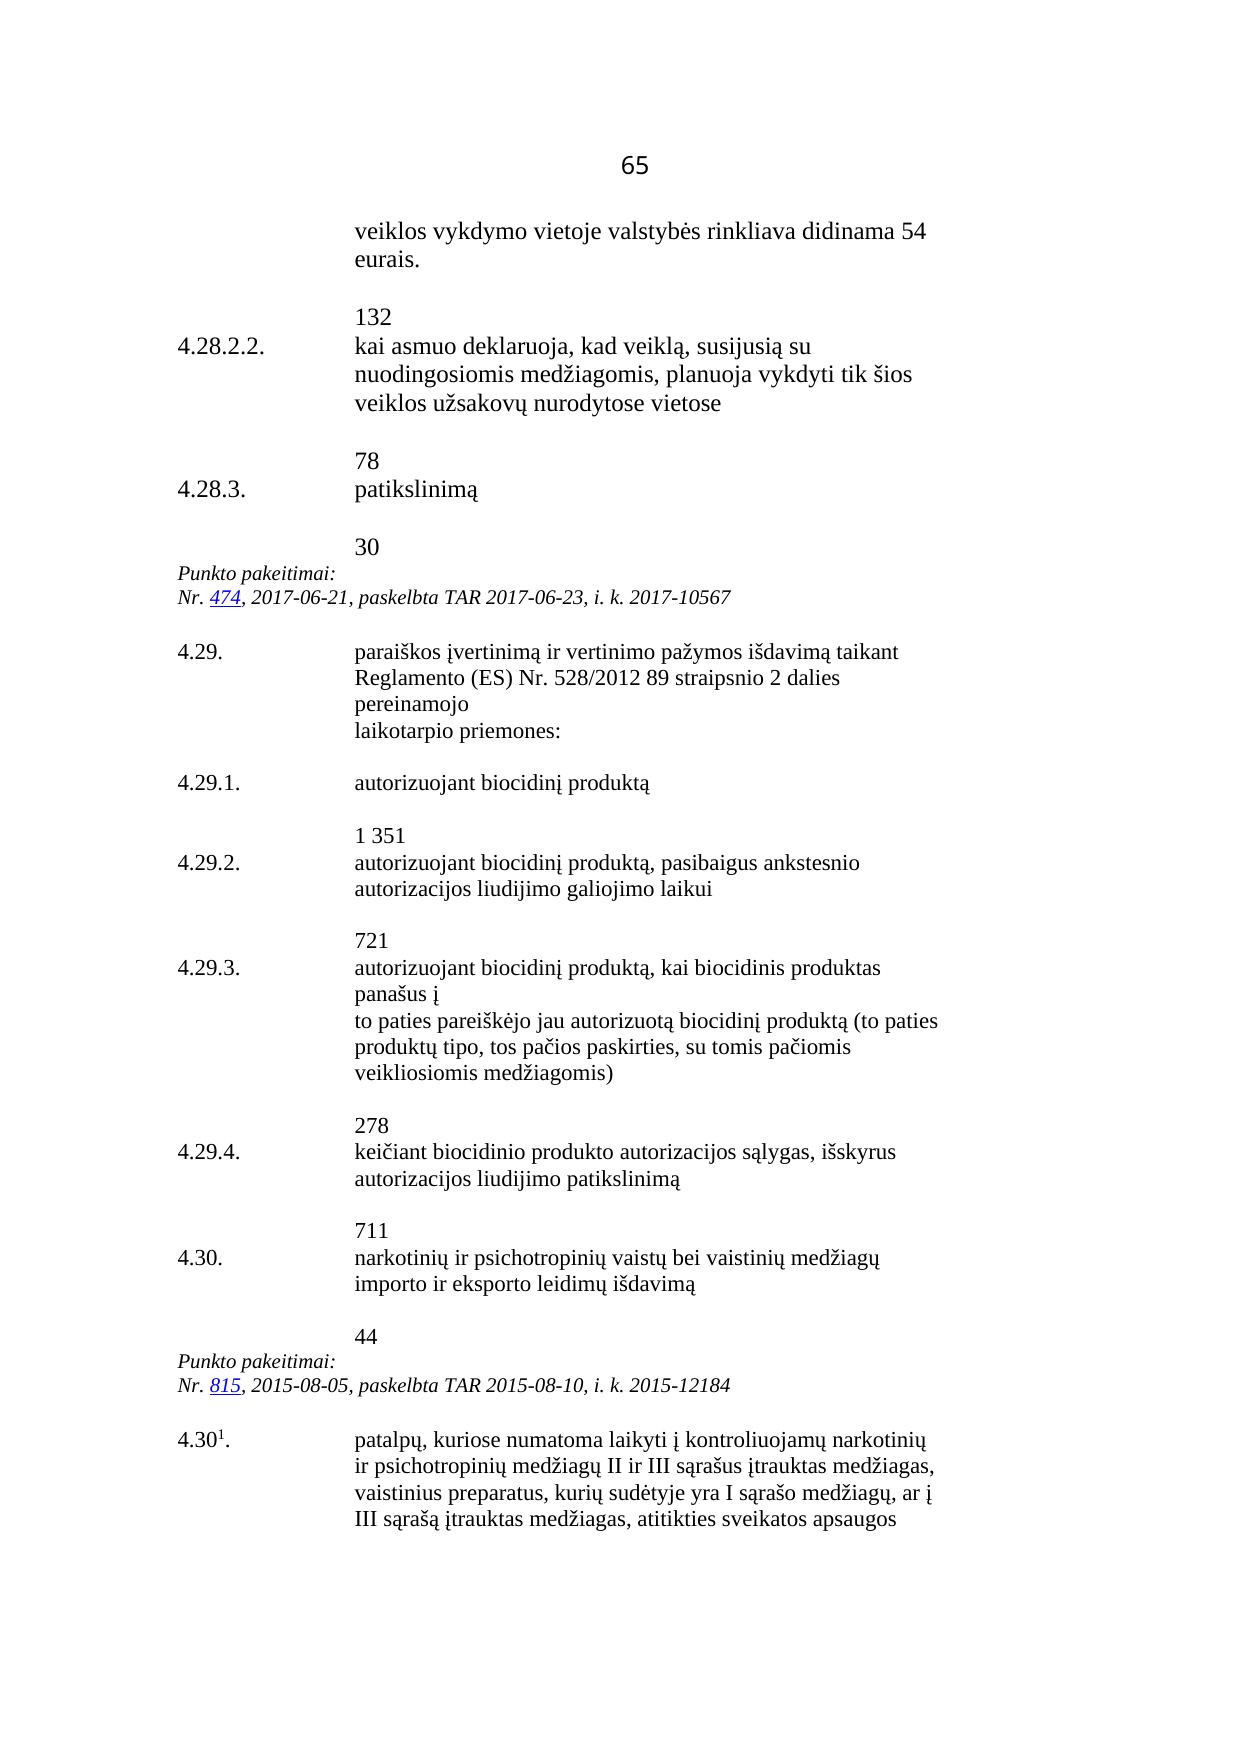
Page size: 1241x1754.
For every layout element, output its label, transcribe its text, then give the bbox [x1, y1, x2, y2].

text importo ir eksporto leidimų išdavimą 44 [354, 1270, 945, 1349]
text nuodingosiomis medžiagomis, planuoja vykdyti tik šios [354, 359, 945, 388]
text autorizacijos liudijimo patikslinimą 711 [354, 1165, 945, 1244]
text 4.29.2. autorizuojant biocidinį produktą, pasibaigus ankstesnio [177, 848, 945, 875]
text Nr. 474, 2017-06-21, paskelbta TAR 2017-06-23, i. k. 2017-10567 [177, 585, 1093, 609]
text Punkto pakeitimai: [177, 1349, 1093, 1373]
text Punkto pakeitimai: [177, 561, 1093, 585]
text veiklos vykdymo vietoje valstybės rinkliava didinama 54 eurais. 132 [354, 216, 945, 331]
text 4.30. narkotinių ir psichotropinių vaistų bei vaistinių medžiagų [177, 1244, 945, 1270]
text 4.28.2.2. kai asmuo deklaruoja, kad veiklą, susijusią su [177, 331, 945, 359]
text 4.29.1. autorizuojant biocidinį produktą 1 351 [177, 769, 945, 848]
text 4.301. patalpų, kuriose numatoma laikyti į kontroliuojamų narkotinių ir psichotropinių medžiagų II ir III sąrašus įtrauktas medžiagas, vaistinius preparatus, kurių sudėtyje yra I sąrašo medžiagų, ar į III sąrašą įtrauktas medžiagas, atitikties sveikatos apsaugos [177, 1426, 945, 1532]
text to paties pareiškėjo jau autorizuotą biocidinį produktą (to paties [354, 1007, 945, 1033]
text 4.29.4. keičiant biocidinio produkto autorizacijos sąlygas, išskyrus [177, 1138, 945, 1165]
text Nr. 815, 2015-08-05, paskelbta TAR 2015-08-10, i. k. 2015-12184 [177, 1373, 1093, 1397]
text veiklos užsakovų nurodytose vietose 78 [354, 388, 945, 474]
text 4.28.3. patikslinimą 30 [177, 474, 945, 561]
text veikliosiomis medžiagomis) 278 [354, 1059, 945, 1138]
text 4.29.3. autorizuojant biocidinį produktą, kai biocidinis produktas panašus į [177, 954, 945, 1007]
text Reglamento (ES) Nr. 528/2012 89 straipsnio 2 dalies pereinamojo [354, 664, 945, 717]
text 4.29. paraiškos įvertinimą ir vertinimo pažymos išdavimą taikant [177, 638, 945, 664]
text laikotarpio priemones: [354, 717, 945, 769]
text autorizacijos liudijimo galiojimo laikui 721 [354, 875, 945, 954]
text produktų tipo, tos pačios paskirties, su tomis pačiomis [354, 1033, 945, 1059]
